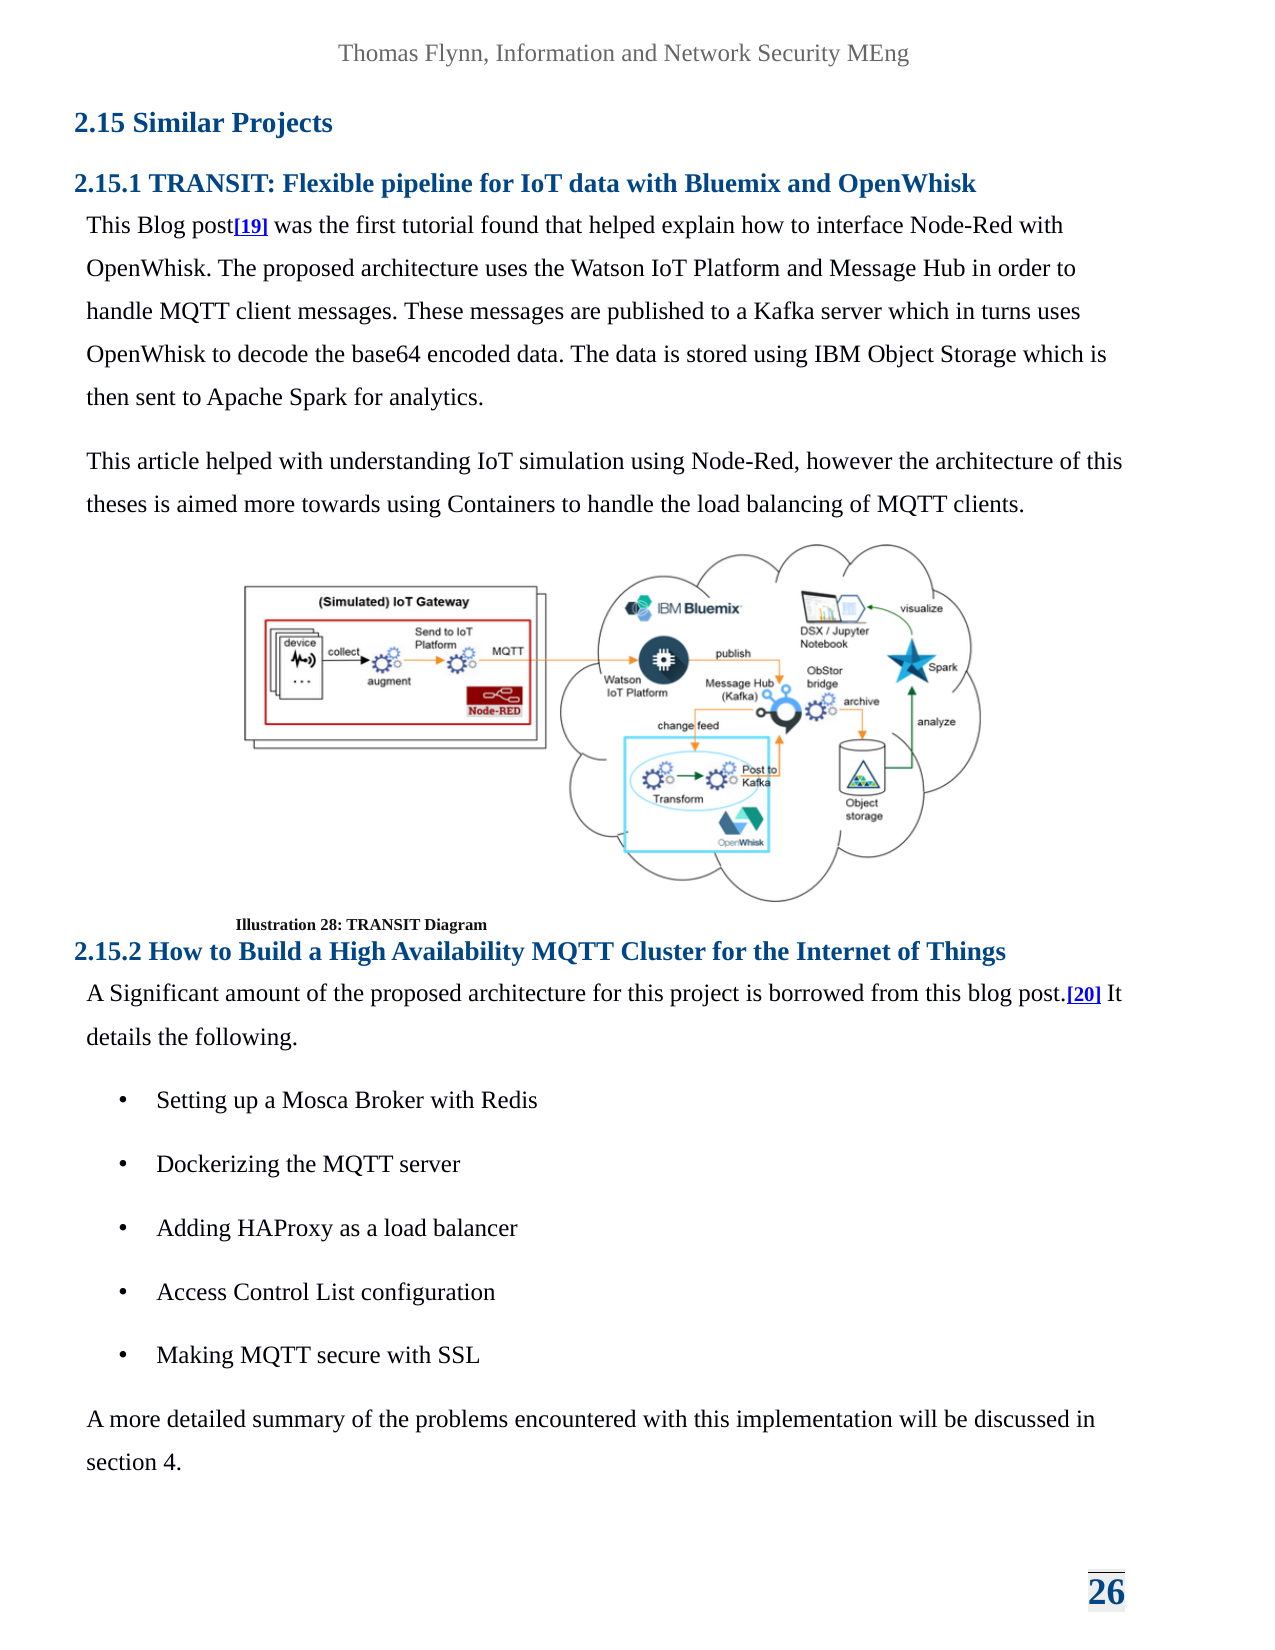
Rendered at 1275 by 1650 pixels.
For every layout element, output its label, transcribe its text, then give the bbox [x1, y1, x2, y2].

text Illustration 28: TRANSIT Diagram [235, 912, 996, 934]
text A more detailed summary of the problems encountered with this implementation will be discussed in section 4. [86, 1404, 1125, 1476]
list Access Control List configuration [118, 1277, 1125, 1305]
picture [235, 539, 985, 905]
list Setting up a Mosca Broker with Redis [118, 1085, 1125, 1114]
list Adding HAProxy as a load balancer [118, 1213, 1125, 1242]
list Making MQTT secure with SSL [118, 1340, 1125, 1369]
text A Significant amount of the proposed architecture for this project is borrowed from this blog post.[20] It details the following. [86, 978, 1125, 1050]
text This article helped with understanding IoT simulation using Node-Red, however the architecture of this theses is aimed more towards using Containers to handle the load balancing of MQTT clients. [86, 446, 1125, 518]
subtitle 2.15 Similar Projects [74, 105, 1125, 138]
subtitle 2.15.1 TRANSIT: Flexible pipeline for IoT data with Bluemix and OpenWhisk [74, 167, 1125, 198]
subtitle 2.15.2 How to Build a High Availability MQTT Cluster for the Internet of Things [74, 936, 1125, 967]
list Dockerizing the MQTT server [118, 1149, 1125, 1178]
text This Blog post[19] was the first tutorial found that helped explain how to interface Node-Red with OpenWhisk. The proposed architecture uses the Watson IoT Platform and Message Hub in order to handle MQTT client messages. These messages are published to a Kafka server which in turns uses OpenWhisk to decode the base64 encoded data. The data is stored using IBM Object Storage which is then sent to Apache Spark for analytics. [86, 210, 1125, 411]
